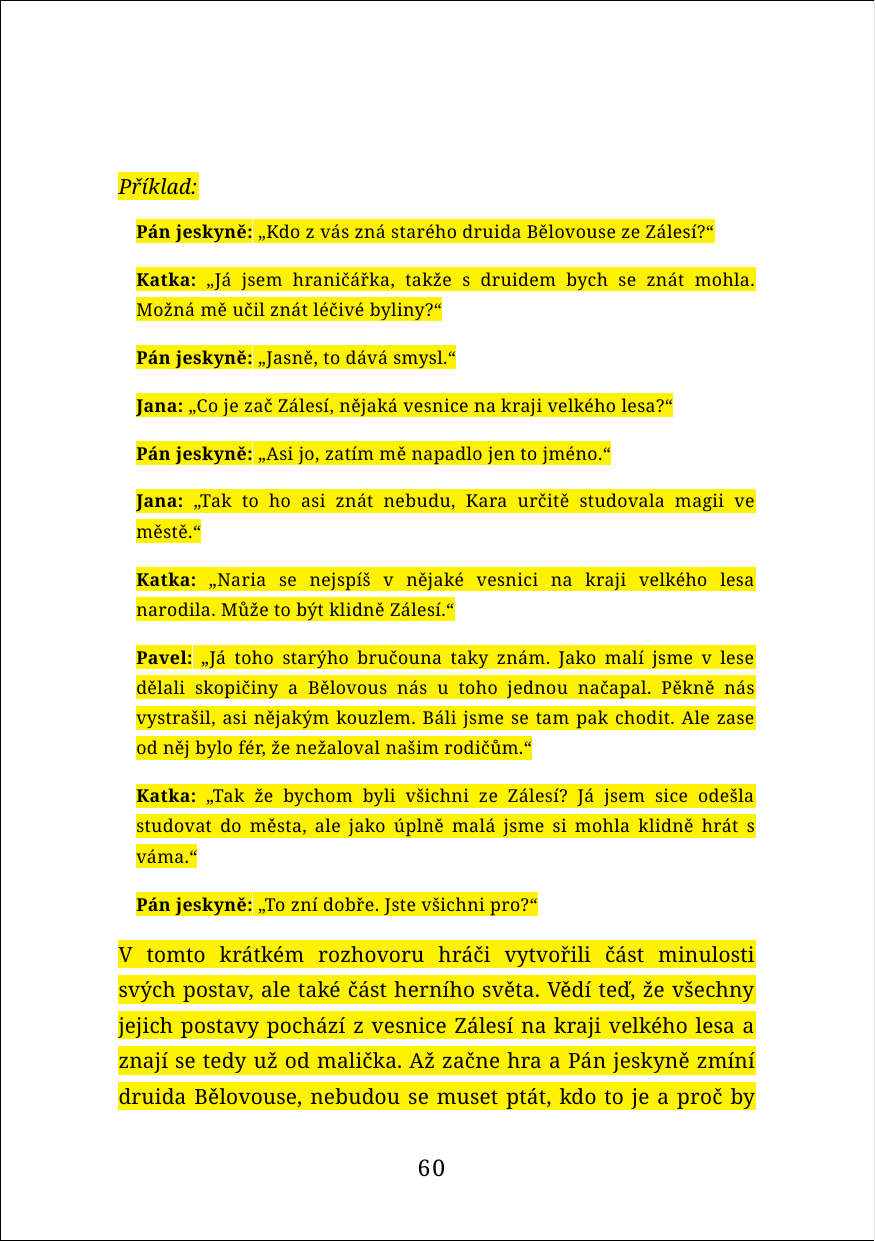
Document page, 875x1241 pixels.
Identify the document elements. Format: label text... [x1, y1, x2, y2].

text Pavel: „Já toho starýho bručouna taky znám. Jako malí jsme v lese dělali skopičiny a Bělovous nás u toho jednou načapal. Pěkně nás vystrašil, asi nějakým kouzlem. Báli jsme se tam pak chodit. Ale zase od něj bylo fér, že nežaloval našim rodičům.“ [136, 645, 756, 760]
text Jana: „Co je zač Zálesí, nějaká vesnice na kraji velkého lesa?“ [136, 393, 756, 417]
text Katka: „Naria se nejspíš v nějaké vesnici na kraji velkého lesa narodila. Může to být klidně Zálesí.“ [136, 567, 756, 621]
text Katka: „Já jsem hraničářka, takže s druidem bych se znát mohla. Možná mě učil znát léčivé byliny?“ [136, 267, 756, 321]
text Pán jeskyně: „Jasně, to dává smysl.“ [136, 345, 756, 369]
text Jana: „Tak to ho asi znát nebudu, Kara určitě studovala magii ve městě.“ [136, 489, 756, 543]
text Katka: „Tak že bychom byli všichni ze Zálesí? Já jsem sice odešla studovat do města, ale jako úplně malá jsme si mohla klidně hrát s váma.“ [136, 784, 756, 868]
text Příklad: [118, 172, 756, 200]
text V tomto krátkém rozhovoru hráči vytvořili část minulosti svých postav, ale také část herního světa. Vědí teď, že všechny jejich postavy pochází z vesnice Zálesí na kraji velkého lesa a znají se tedy už od malička. Až začne hra a Pán jeskyně zmíní druida Bělovouse, nebudou se muset ptát, kdo to je a proč by [118, 940, 756, 1110]
text Pán jeskyně: „Asi jo, zatím mě napadlo jen to jméno.“ [136, 441, 756, 465]
text Pán jeskyně: „Kdo z vás zná starého druida Bělovouse ze Zálesí?“ [136, 219, 756, 243]
text Pán jeskyně: „To zní dobře. Jste všichni pro?“ [136, 892, 756, 916]
